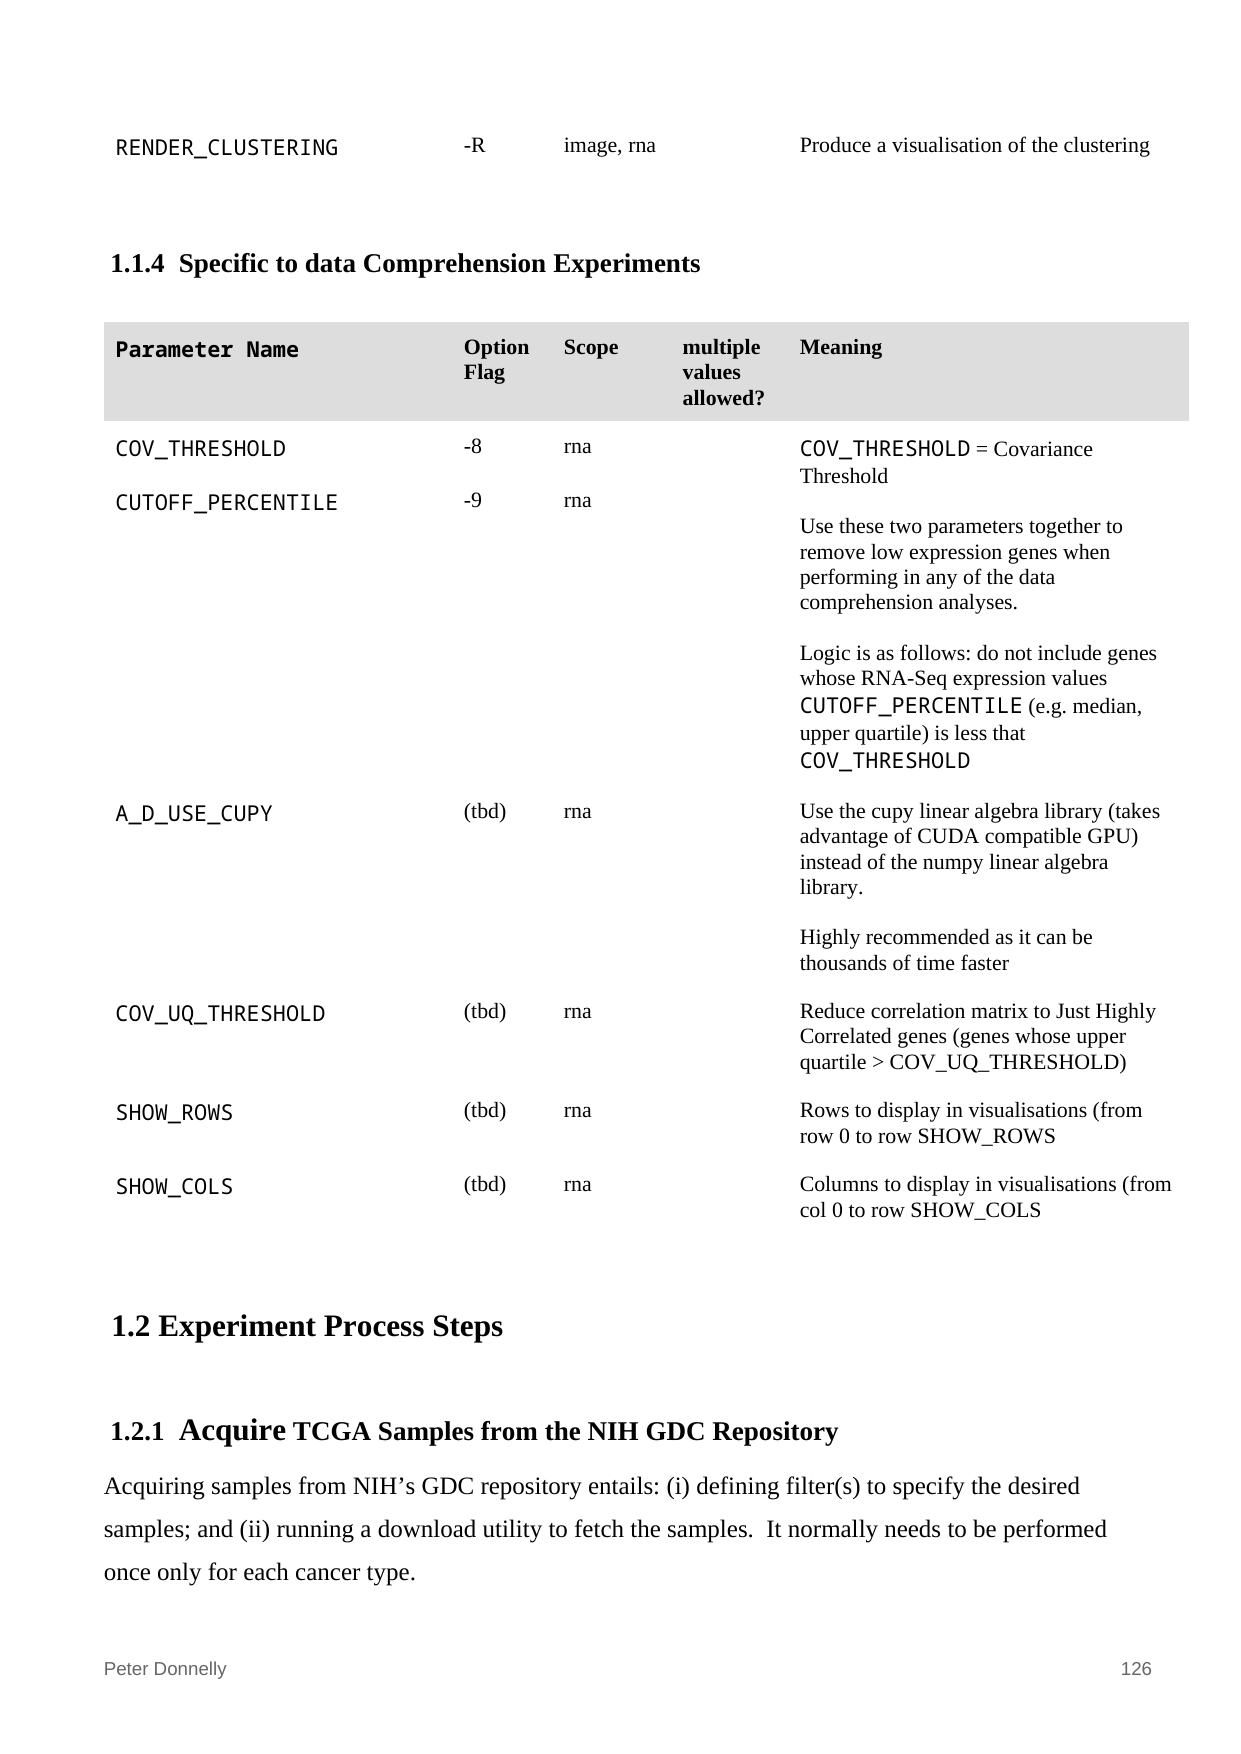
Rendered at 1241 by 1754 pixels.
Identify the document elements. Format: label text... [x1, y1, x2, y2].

table_cell COV_THRESHOLD [104, 421, 452, 475]
table_cell rna [552, 1086, 671, 1159]
table_cell (tbd) [452, 1160, 552, 1233]
table_cell rna [552, 986, 671, 1086]
table_cell (tbd) [452, 1086, 552, 1159]
text Acquiring samples from NIH’s GDC repository entails: (i) defining filter(s) to specify the desired samples; and (ii) running a download utility to fetch the samples. It normally needs to be performed once only for each cancer type. [103, 1471, 1146, 1586]
subtitle Experiment Process Steps [103, 1307, 1146, 1343]
table_cell image, rna [552, 120, 671, 173]
table_cell -R [452, 120, 552, 173]
table_cell Produce a visualisation of the clustering [788, 120, 1189, 173]
subtitle Specific to data Comprehension Experiments [103, 247, 1146, 278]
table_cell A_D_USE_CUPY [104, 786, 452, 986]
table_header Scope [552, 322, 671, 421]
table_cell Rows to display in visualisations (from row 0 to row SHOW_ROWS [788, 1086, 1189, 1159]
table_cell COV_THRESHOLD = Covariance Threshold Use these two parameters together to remove low expression genes when performing in any of the data comprehension analyses. Logic is as follows: do not include genes whose RNA-Seq expression values CUTOFF_PERCENTILE (e.g. median, upper quartile) is less that COV_THRESHOLD [788, 421, 1189, 786]
table_header Meaning [788, 322, 1189, 421]
table_cell [671, 986, 788, 1086]
table_cell COV_UQ_THRESHOLD [104, 986, 452, 1086]
table_cell Columns to display in visualisations (from col 0 to row SHOW_COLS [788, 1160, 1189, 1233]
table_cell (tbd) [452, 786, 552, 986]
table_cell [671, 786, 788, 986]
table_cell [671, 475, 788, 786]
table_cell (tbd) [452, 986, 552, 1086]
table_cell [671, 120, 788, 173]
table_cell rna [552, 475, 671, 786]
table_header Parameter Name [104, 322, 452, 421]
table_cell -9 [452, 475, 552, 786]
table_cell Reduce correlation matrix to Just Highly Correlated genes (genes whose upper quartile > COV_UQ_THRESHOLD) [788, 986, 1189, 1086]
table_cell [671, 1160, 788, 1233]
subtitle Acquire TCGA Samples from the NIH GDC Repository [103, 1411, 1146, 1447]
table_cell CUTOFF_PERCENTILE [104, 475, 452, 786]
table_cell rna [552, 421, 671, 475]
table_cell Use the cupy linear algebra library (takes advantage of CUDA compatible GPU) instead of the numpy linear algebra library. Highly recommended as it can be thousands of time faster [788, 786, 1189, 986]
table_cell [671, 1086, 788, 1159]
table_cell rna [552, 786, 671, 986]
table_cell -8 [452, 421, 552, 475]
table_header Option Flag [452, 322, 552, 421]
table_cell [671, 421, 788, 475]
table_header multiple values allowed? [671, 322, 788, 421]
table_cell SHOW_ROWS [104, 1086, 452, 1159]
table_cell rna [552, 1160, 671, 1233]
table_cell RENDER_CLUSTERING [104, 120, 452, 173]
table_cell SHOW_COLS [104, 1160, 452, 1233]
